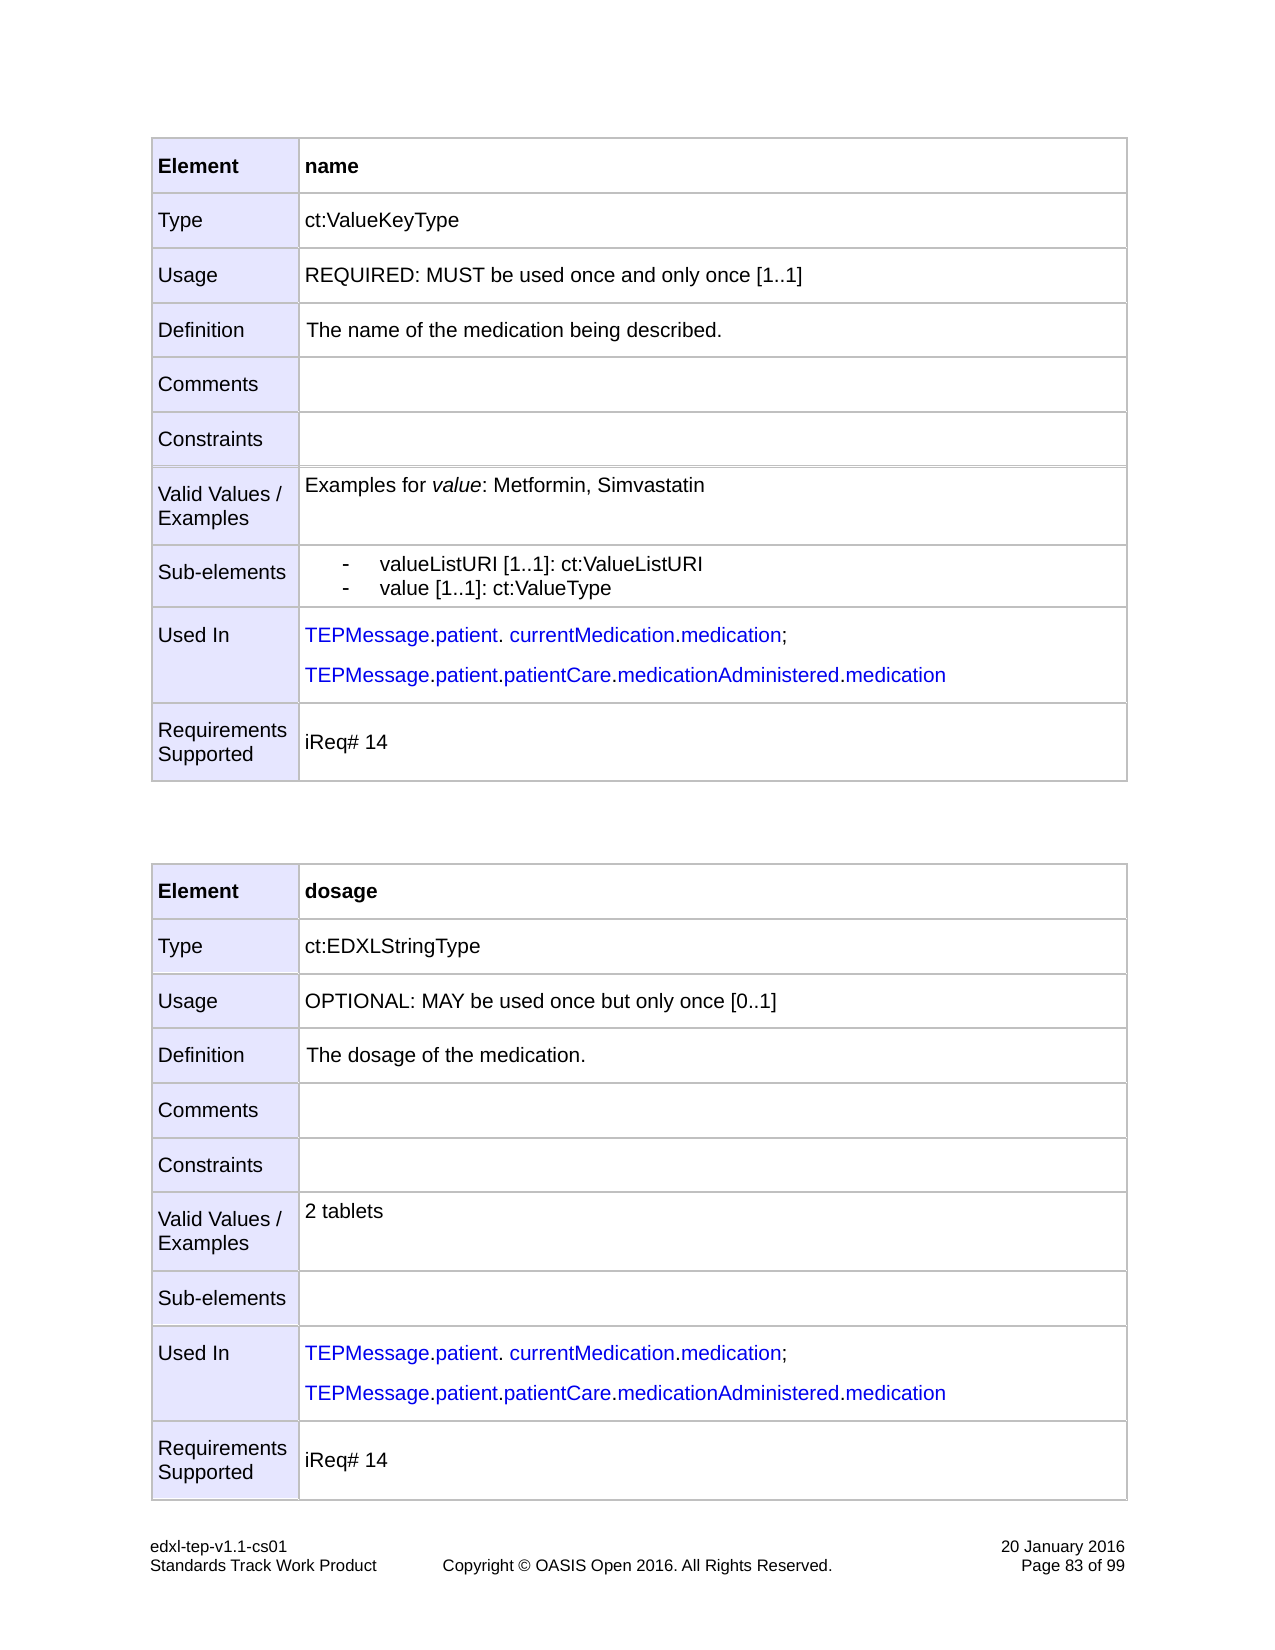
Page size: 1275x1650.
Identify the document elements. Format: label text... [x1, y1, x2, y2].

table_cell ct:ValueKeyType [300, 194, 1126, 247]
table_cell TEPMessage.patient. currentMedication.medication; TEPMessage.patient.patientCare.medicationAdministered.medication [300, 1327, 1126, 1420]
table_cell Comments [153, 358, 298, 411]
table_cell [300, 358, 1126, 411]
table_cell Requirements Supported [153, 704, 298, 780]
table_cell The name of the medication being described. [300, 304, 1126, 356]
table_cell Comments [153, 1084, 298, 1136]
table_cell Used In [153, 608, 298, 702]
table_cell iReq# 14 [300, 704, 1126, 780]
table_cell Sub-elements [153, 546, 298, 606]
table_cell Definition [153, 1029, 298, 1082]
table_cell [300, 1084, 1126, 1136]
table_cell REQUIRED: MUST be used once and only once [1..1] [300, 249, 1126, 301]
table_cell Requirements Supported [153, 1422, 298, 1498]
table_cell Type [153, 194, 298, 247]
table_header Element [153, 865, 298, 918]
table_cell Usage [153, 975, 298, 1027]
table_cell Examples for value: Metformin, Simvastatin [300, 468, 1126, 544]
table_cell 2 tablets [300, 1193, 1126, 1270]
table_cell [300, 1139, 1126, 1191]
table_cell Definition [153, 304, 298, 356]
table_cell TEPMessage.patient. currentMedication.medication; TEPMessage.patient.patientCare.medicationAdministered.medication [300, 608, 1126, 702]
table_cell Usage [153, 249, 298, 301]
table_header Element [153, 139, 298, 192]
table_cell Sub-elements [153, 1272, 298, 1324]
table_cell [300, 413, 1126, 465]
table_cell Used In [153, 1327, 298, 1420]
table_cell iReq# 14 [300, 1422, 1126, 1498]
table_header name [300, 139, 1126, 192]
table_cell OPTIONAL: MAY be used once but only once [0..1] [300, 975, 1126, 1027]
table_cell Constraints [153, 1139, 298, 1191]
table_cell Type [153, 920, 298, 972]
table_header dosage [300, 865, 1126, 918]
table_cell [300, 1272, 1126, 1324]
table_cell Valid Values / Examples [153, 1193, 298, 1270]
table_cell valueListURI [1..1]: ct:ValueListURI value [1..1]: ct:ValueType [300, 546, 1126, 606]
table_cell Valid Values / Examples [153, 468, 298, 544]
table_cell Constraints [153, 413, 298, 465]
table_cell The dosage of the medication. [300, 1029, 1126, 1082]
table_cell ct:EDXLStringType [300, 920, 1126, 972]
